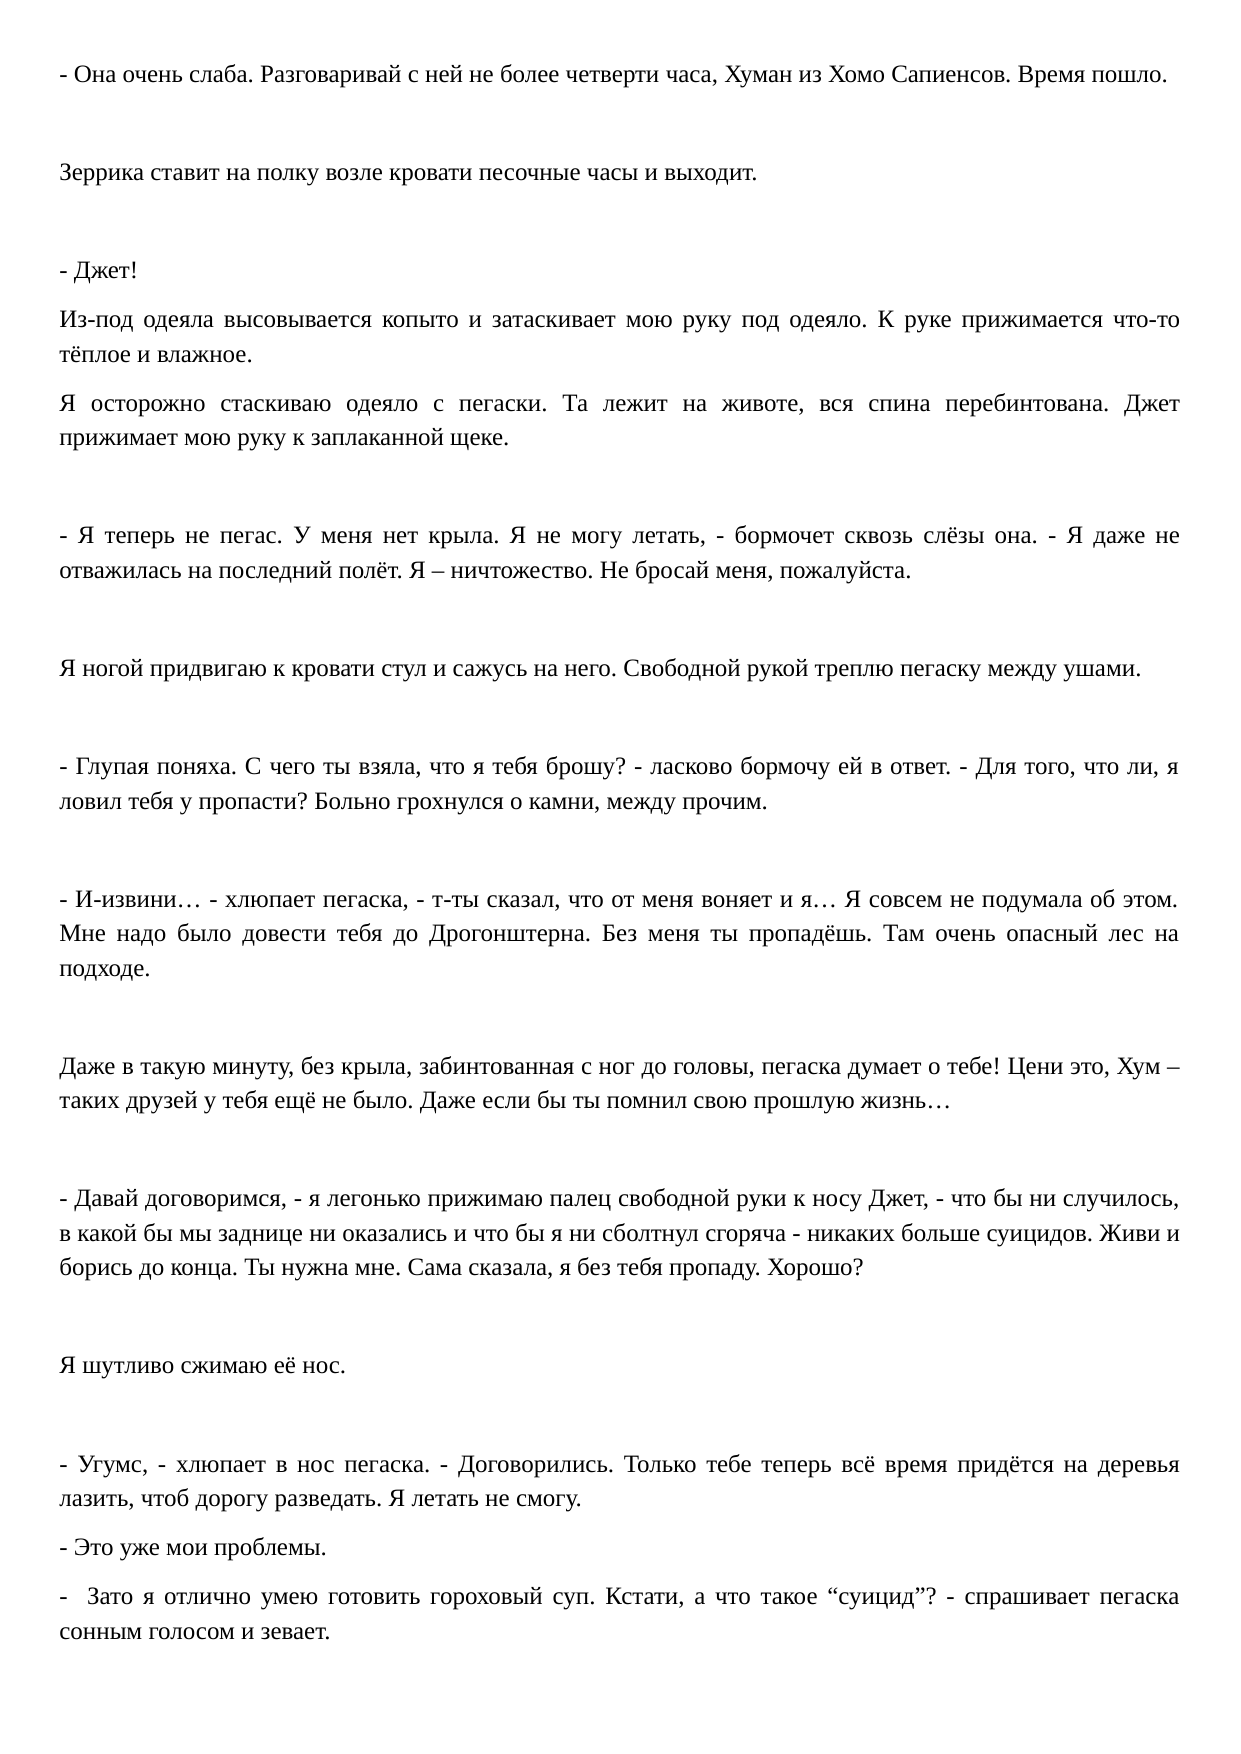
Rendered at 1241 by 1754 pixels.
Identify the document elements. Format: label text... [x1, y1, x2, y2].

text - Давай договоримся, - я легонько прижимаю палец свободной руки к носу Джет, - что бы ни случилось, в какой бы мы заднице ни оказались и что бы я ни сболтнул сгоряча - никаких больше суицидов. Живи и борись до конца. Ты нужна мне. Сама сказала, я без тебя пропаду. Хорошо? [59, 1183, 1181, 1281]
text Я осторожно стаскиваю одеяло с пегаски. Та лежит на животе, вся спина перебинтована. Джет прижимает мою руку к заплаканной щеке. [59, 388, 1181, 451]
text - Угумс, - хлюпает в нос пегаска. - Договорились. Только тебе теперь всё время придётся на деревья лазить, чтоб дорогу разведать. Я летать не смогу. [59, 1449, 1181, 1512]
text Зеррика ставит на полку возле кровати песочные часы и выходит. [59, 157, 1181, 186]
text - Глупая поняха. С чего ты взяла, что я тебя брошу? - ласково бормочу ей в ответ. - Для того, что ли, я ловил тебя у пропасти? Больно грохнулся о камни, между прочим. [59, 751, 1181, 814]
text - Джет! [59, 255, 1181, 284]
text Из-под одеяла высовывается копыто и затаскивает мою руку под одеяло. К руке прижимается что-то тёплое и влажное. [59, 304, 1181, 368]
text Я ногой придвигаю к кровати стул и сажусь на него. Свободной рукой треплю пегаску между ушами. [59, 653, 1181, 682]
text - Она очень слаба. Разговаривай с ней не более четверти часа, Хуман из Хомо Сапиенсов. Время пошло. [59, 59, 1181, 88]
text - И-извини… - хлюпает пегаска, - т-ты сказал, что от меня воняет и я… Я совсем не подумала об этом. Мне надо было довести тебя до Дрогонштерна. Без меня ты пропадёшь. Там очень опасный лес на подходе. [59, 884, 1181, 982]
text Я шутливо сжимаю её нос. [59, 1351, 1181, 1379]
text - Зато я отлично умею готовить гороховый суп. Кстати, а что такое “суицид”? - спрашивает пегаска сонным голосом и зевает. [59, 1581, 1181, 1644]
text Даже в такую минуту, без крыла, забинтованная с ног до головы, пегаска думает о тебе! Цени это, Хум – таких друзей у тебя ещё не было. Даже если бы ты помнил свою прошлую жизнь… [59, 1051, 1181, 1114]
text - Это уже мои проблемы. [59, 1532, 1181, 1561]
text - Я теперь не пегас. У меня нет крыла. Я не могу летать, - бормочет сквозь слёзы она. - Я даже не отважилась на последний полёт. Я – ничтожество. Не бросай меня, пожалуйста. [59, 521, 1181, 584]
